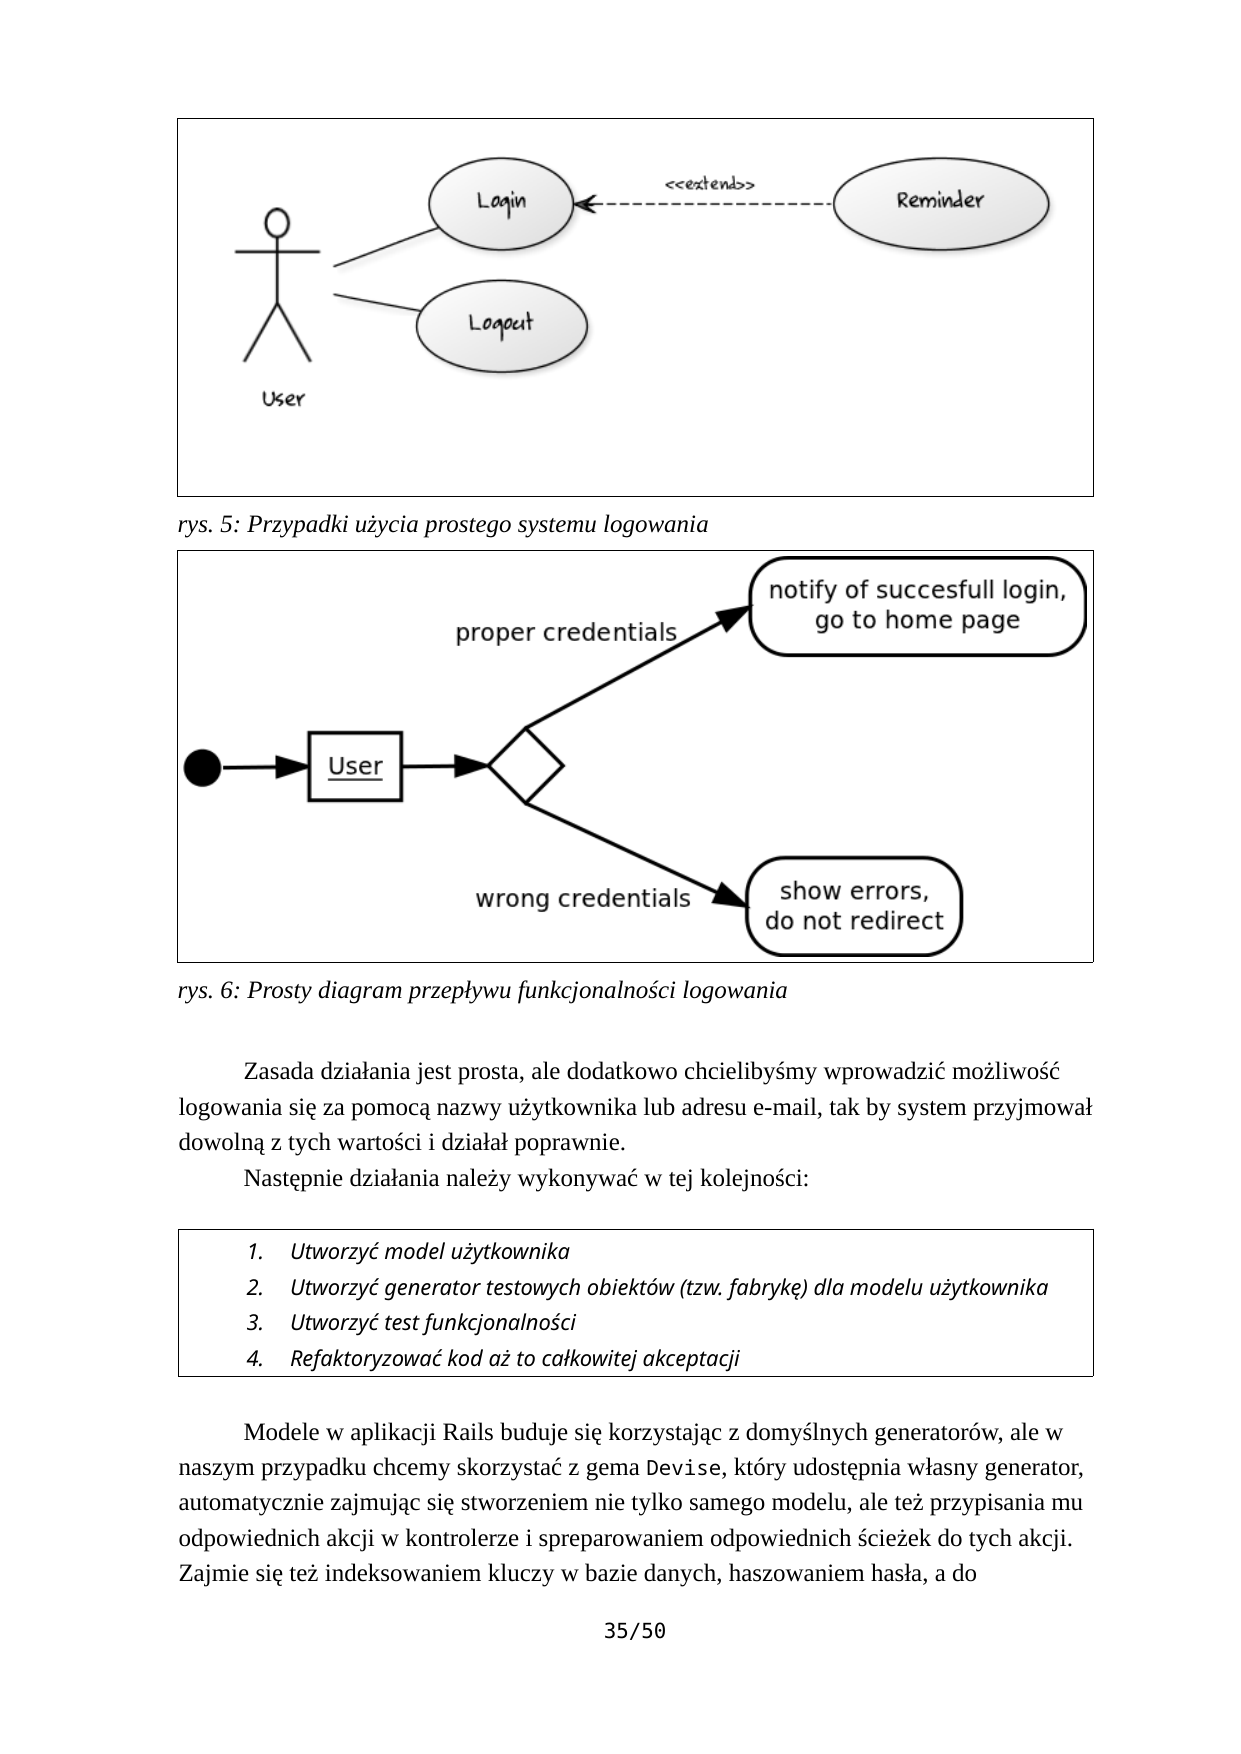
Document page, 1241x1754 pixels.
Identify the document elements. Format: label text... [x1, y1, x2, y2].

text rys. 5: Przypadki użycia prostego systemu logowania [177, 509, 1093, 538]
text Modele w aplikacji Rails buduje się korzystając z domyślnych generatorów, ale w naszym przypadku chcemy skorzystać z gema Devise, który udostępnia własny generator, automatycznie zajmując się stworzeniem nie tylko samego modelu, ale też przypisania mu odpowiednich akcji w kontrolerze i spreparowaniem odpowiednich ścieżek do tych akcji. Zajmie się też indeksowaniem kluczy w bazie danych, haszowaniem hasła, a do [178, 1412, 1093, 1589]
table_header [178, 119, 1093, 496]
picture [182, 556, 1087, 957]
list Refaktoryzować kod aż to całkowitej akceptacji [179, 1335, 1093, 1376]
text rys. 6: Prosty diagram przepływu funkcjonalności logowania [177, 975, 1093, 1003]
table_header [178, 551, 1093, 962]
picture [182, 123, 1087, 491]
text Następnie działania należy wykonywać w tej kolejności: [178, 1158, 1093, 1193]
text Zasada działania jest prosta, ale dodatkowo chcielibyśmy wprowadzić możliwość logowania się za pomocą nazwy użytkownika lub adresu e-mail, tak by system przyjmował dowolną z tych wartości i działał poprawnie. [178, 1051, 1093, 1158]
list Utworzyć test funkcjonalności [179, 1299, 1093, 1335]
list Utworzyć model użytkownika [179, 1230, 1093, 1264]
list Utworzyć generator testowych obiektów (tzw. fabrykę) dla modelu użytkownika [179, 1264, 1093, 1299]
